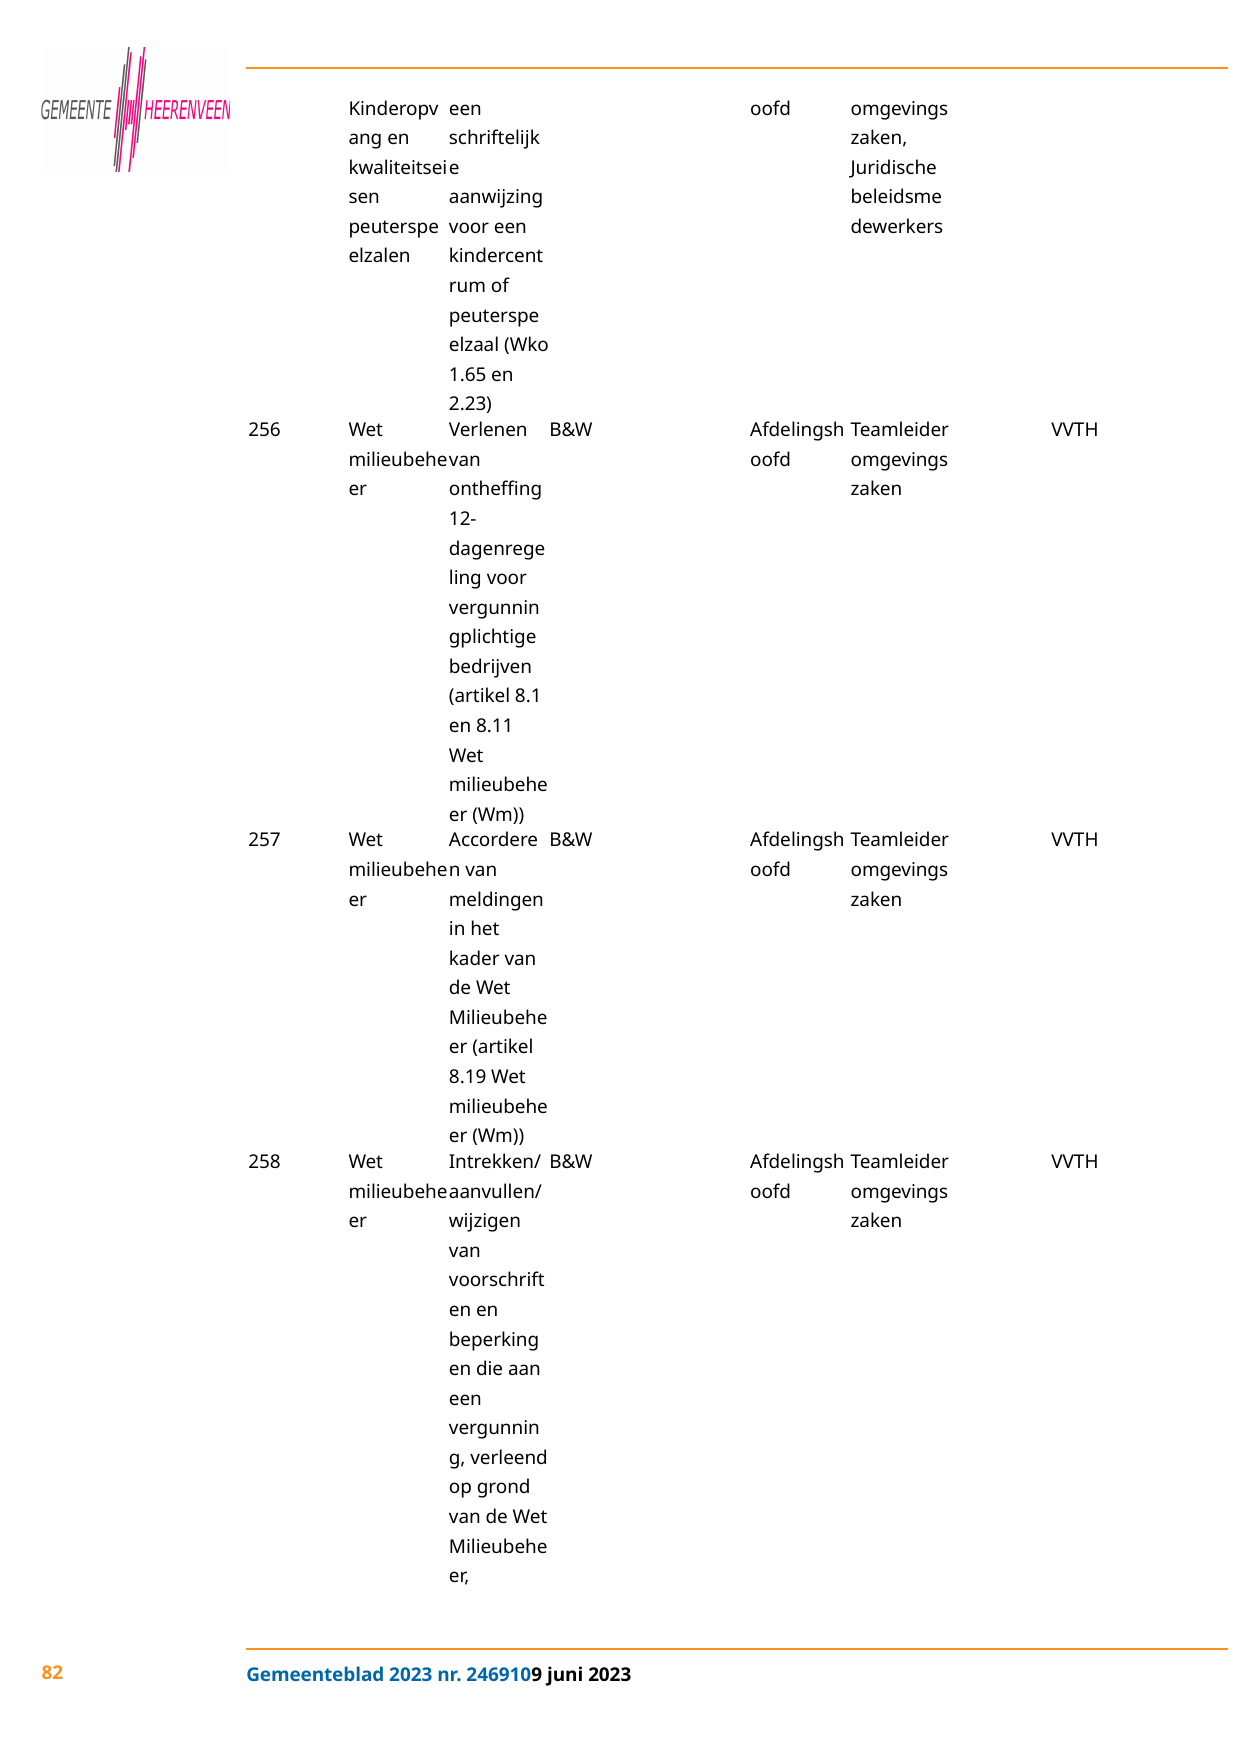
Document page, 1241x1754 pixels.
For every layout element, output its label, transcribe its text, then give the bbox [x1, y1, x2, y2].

table_cell Teamleider omgevingszaken [850, 827, 951, 1148]
table_cell Afdelingshoofd [750, 827, 850, 1148]
table_cell [1051, 95, 1152, 416]
table_cell [951, 95, 1051, 416]
table_cell Accorderen van meldingen in het kader van de Wet Milieubeheer (artikel 8.19 Wet milieubeheer (Wm)) [449, 827, 549, 1148]
table_cell [650, 95, 750, 416]
table_cell [951, 827, 1051, 1148]
table_cell [248, 95, 348, 416]
picture [41, 47, 231, 172]
table_cell [549, 95, 649, 416]
table_cell 257 [248, 827, 348, 1148]
table_cell Teamleider omgevingszaken [850, 1148, 951, 1588]
table_cell VVTH [1051, 1148, 1152, 1588]
table_cell B&W [549, 827, 649, 1148]
table_cell B&W [549, 1148, 649, 1588]
table_cell Intrekken/aanvullen/wijzigen van voorschriften en beperkingen die aan een vergunning, verleend op grond van de Wet Milieubeheer, [449, 1148, 549, 1588]
table_cell 258 [248, 1148, 348, 1588]
table_cell Wet milieubeheer [348, 1148, 449, 1588]
table_cell omgevingszaken, Juridische beleidsmedewerkers [850, 95, 951, 416]
table_cell Kinderopvang en kwaliteitseisen peuterspeelzalen [348, 95, 449, 416]
table_cell Afdelingshoofd [750, 1148, 850, 1588]
table_cell een schriftelijke aanwijzing voor een kindercentrum of peuterspeelzaal (Wko 1.65 en 2.23) [449, 95, 549, 416]
table_cell Teamleider omgevingszaken [850, 416, 951, 827]
table_cell Wet milieubeheer [348, 827, 449, 1148]
table_cell 256 [248, 416, 348, 827]
table_cell Afdelingshoofd [750, 416, 850, 827]
table_cell VVTH [1051, 416, 1152, 827]
table_cell VVTH [1051, 827, 1152, 1148]
table_cell [951, 1148, 1051, 1588]
table_cell [650, 1148, 750, 1588]
table_cell [650, 416, 750, 827]
table_cell [951, 416, 1051, 827]
table_cell B&W [549, 416, 649, 827]
table_cell Verlenen van ontheffing 12-dagenregeling voor vergunningplichtige bedrijven (artikel 8.1 en 8.11 Wet milieubeheer (Wm)) [449, 416, 549, 827]
table_cell oofd [750, 95, 850, 416]
table_cell Wet milieubeheer [348, 416, 449, 827]
table_cell [650, 827, 750, 1148]
